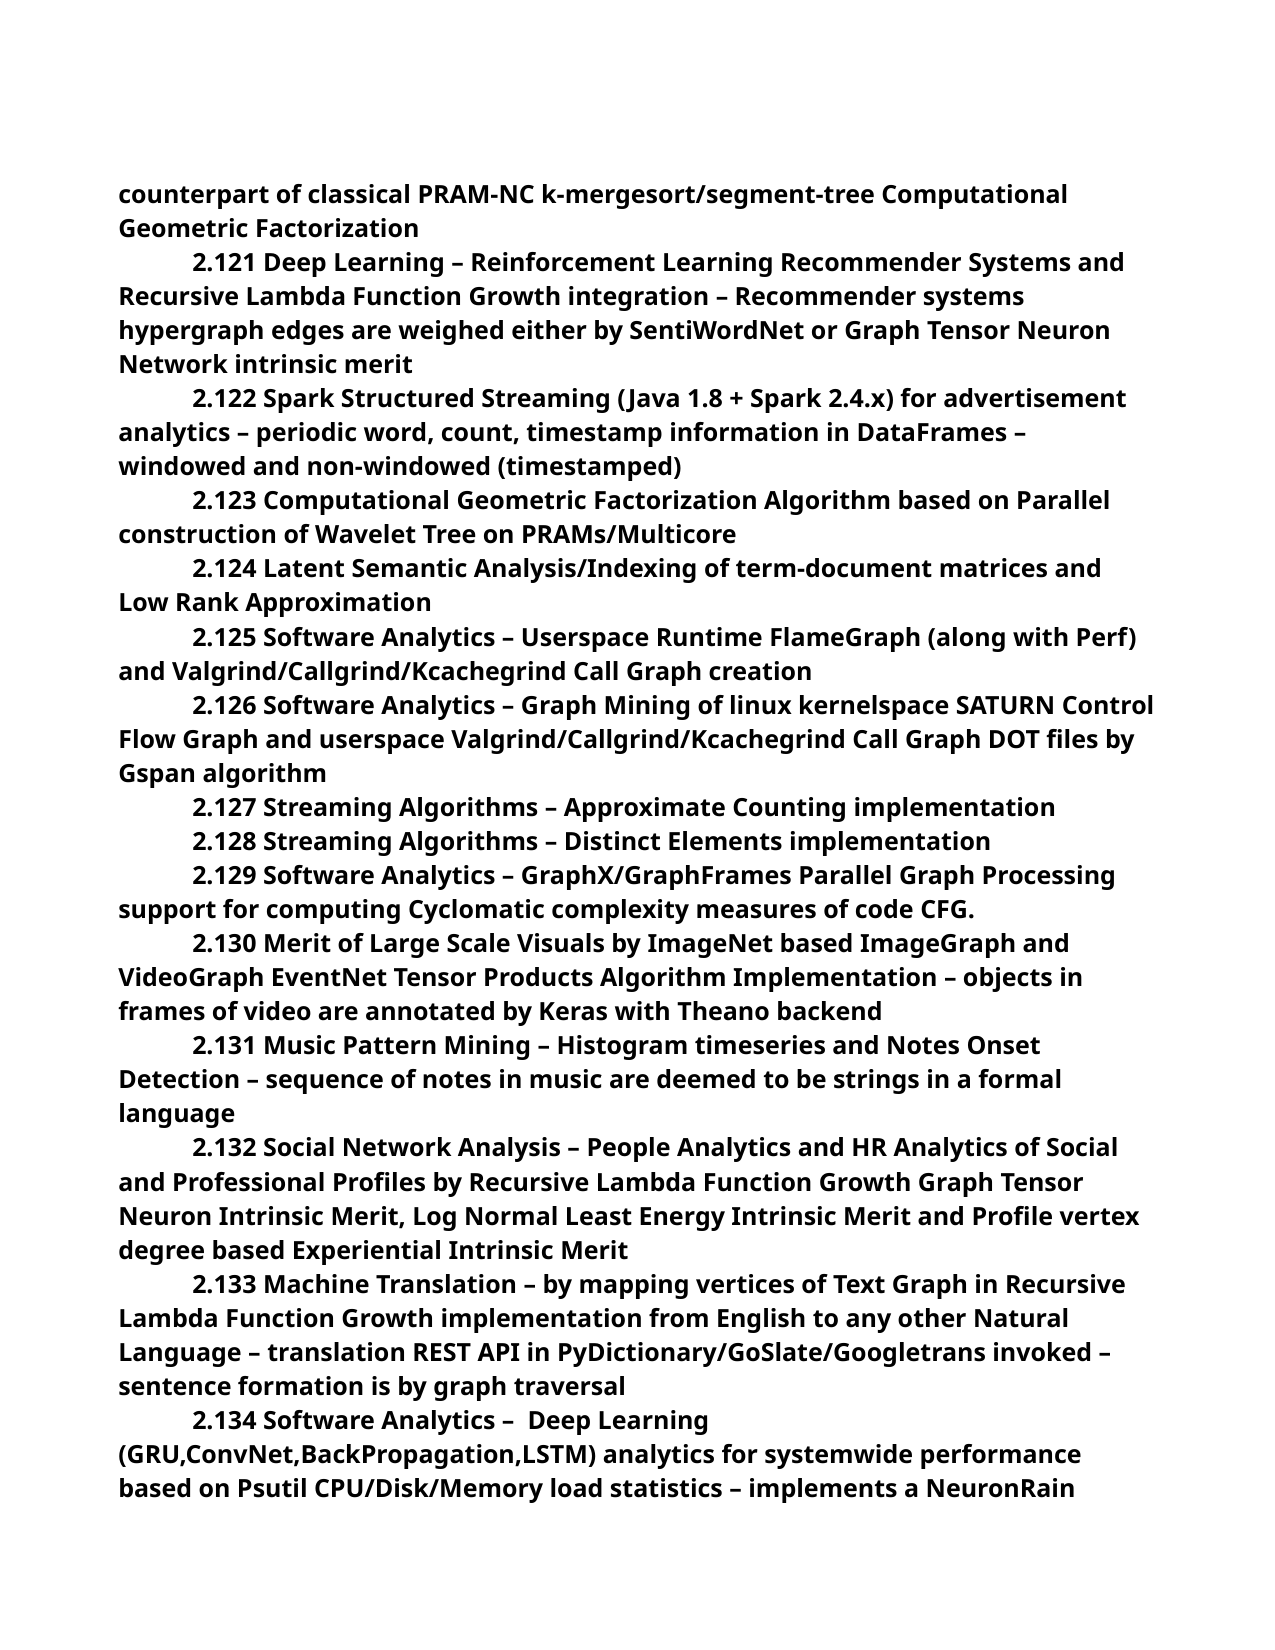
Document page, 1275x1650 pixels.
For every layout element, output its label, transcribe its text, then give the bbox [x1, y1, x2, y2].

text 2.125 Software Analytics – Userspace Runtime FlameGraph (along with Perf) and Valgrind/Callgrind/Kcachegrind Call Graph creation [118, 619, 1157, 687]
text 2.131 Music Pattern Mining – Histogram timeseries and Notes Onset Detection – sequence of notes in music are deemed to be strings in a formal language [118, 1028, 1157, 1130]
text 2.130 Merit of Large Scale Visuals by ImageNet based ImageGraph and VideoGraph EventNet Tensor Products Algorithm Implementation – objects in frames of video are annotated by Keras with Theano backend [118, 926, 1157, 1028]
text 2.134 Software Analytics – Deep Learning (GRU,ConvNet,BackPropagation,LSTM) analytics for systemwide performance based on Psutil CPU/Disk/Memory load statistics – implements a NeuronRain [118, 1403, 1157, 1505]
text 2.129 Software Analytics – GraphX/GraphFrames Parallel Graph Processing support for computing Cyclomatic complexity measures of code CFG. [118, 858, 1157, 926]
text 2.121 Deep Learning – Reinforcement Learning Recommender Systems and Recursive Lambda Function Growth integration – Recommender systems hypergraph edges are weighed either by SentiWordNet or Graph Tensor Neuron Network intrinsic merit [118, 244, 1157, 381]
text 2.132 Social Network Analysis – People Analytics and HR Analytics of Social and Professional Profiles by Recursive Lambda Function Growth Graph Tensor Neuron Intrinsic Merit, Log Normal Least Energy Intrinsic Merit and Profile vertex degree based Experiential Intrinsic Merit [118, 1130, 1157, 1266]
text 2.127 Streaming Algorithms – Approximate Counting implementation [118, 789, 1157, 823]
text counterpart of classical PRAM-NC k-mergesort/segment-tree Computational Geometric Factorization [118, 176, 1157, 244]
text 2.124 Latent Semantic Analysis/Indexing of term-document matrices and Low Rank Approximation [118, 551, 1157, 619]
text 2.122 Spark Structured Streaming (Java 1.8 + Spark 2.4.x) for advertisement analytics – periodic word, count, timestamp information in DataFrames – windowed and non-windowed (timestamped) [118, 381, 1157, 483]
text 2.126 Software Analytics – Graph Mining of linux kernelspace SATURN Control Flow Graph and userspace Valgrind/Callgrind/Kcachegrind Call Graph DOT files by Gspan algorithm [118, 687, 1157, 789]
text 2.128 Streaming Algorithms – Distinct Elements implementation [118, 823, 1157, 858]
text 2.133 Machine Translation – by mapping vertices of Text Graph in Recursive Lambda Function Growth implementation from English to any other Natural Language – translation REST API in PyDictionary/GoSlate/Googletrans invoked – sentence formation is by graph traversal [118, 1266, 1157, 1403]
text 2.123 Computational Geometric Factorization Algorithm based on Parallel construction of Wavelet Tree on PRAMs/Multicore [118, 483, 1157, 551]
